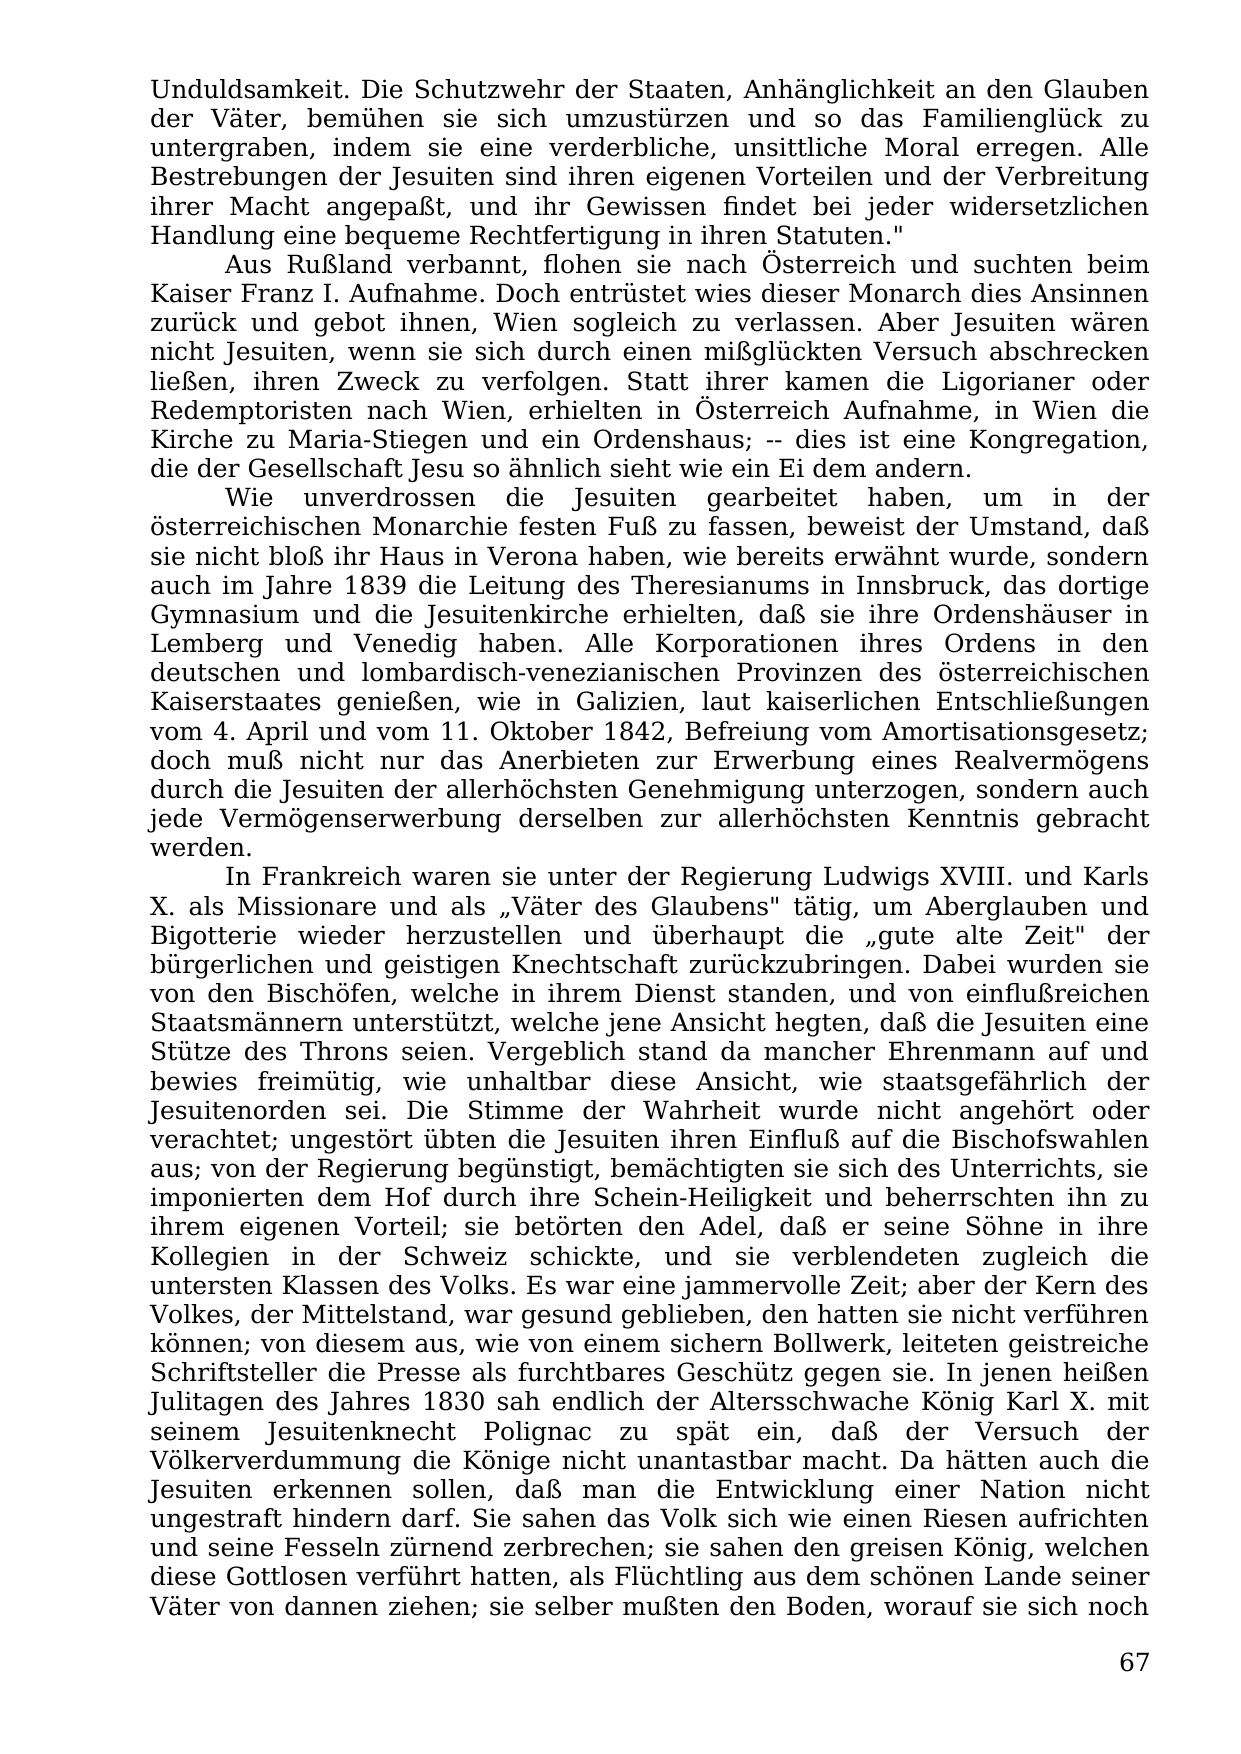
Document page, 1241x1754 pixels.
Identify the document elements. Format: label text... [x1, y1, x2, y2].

text Unduldsamkeit. Die Schutzwehr der Staaten, Anhänglichkeit an den Glauben der Väter, bemühen sie sich umzustürzen und so das Familienglück zu untergraben, indem sie eine verderbliche, unsittliche Moral erregen. Alle Bestrebungen der Jesuiten sind ihren eigenen Vorteilen und der Verbreitung ihrer Macht angepaßt, und ihr Gewissen findet bei jeder widersetzlichen Handlung eine bequeme Rechtfertigung in ihren Statuten." [150, 75, 1151, 250]
text Aus Rußland verbannt, flohen sie nach Österreich und suchten beim Kaiser Franz I. Aufnahme. Doch entrüstet wies dieser Monarch dies Ansinnen zurück und gebot ihnen, Wien sogleich zu verlassen. Aber Jesuiten wären nicht Jesuiten, wenn sie sich durch einen mißglückten Versuch abschrecken ließen, ihren Zweck zu verfolgen. Statt ihrer kamen die Ligorianer oder Redemptoristen nach Wien, erhielten in Österreich Aufnahme, in Wien die Kirche zu Maria-Stiegen und ein Ordenshaus; -- dies ist eine Kongregation, die der Gesellschaft Jesu so ähnlich sieht wie ein Ei dem andern. [150, 250, 1151, 483]
text Wie unverdrossen die Jesuiten gearbeitet haben, um in der österreichischen Monarchie festen Fuß zu fassen, beweist der Umstand, daß sie nicht bloß ihr Haus in Verona haben, wie bereits erwähnt wurde, sondern auch im Jahre 1839 die Leitung des Theresianums in Innsbruck, das dortige Gymnasium und die Jesuitenkirche erhielten, daß sie ihre Ordenshäuser in Lemberg und Venedig haben. Alle Korporationen ihres Ordens in den deutschen und lombardisch-venezianischen Provinzen des österreichischen Kaiserstaates genießen, wie in Galizien, laut kaiserlichen Entschließungen vom 4. April und vom 11. Oktober 1842, Befreiung vom Amortisationsgesetz; doch muß nicht nur das Anerbieten zur Erwerbung eines Realvermögens durch die Jesuiten der allerhöchsten Genehmigung unterzogen, sondern auch jede Vermögenserwerbung derselben zur allerhöchsten Kenntnis gebracht werden. [150, 483, 1151, 862]
text In Frankreich waren sie unter der Regierung Ludwigs XVIII. und Karls X. als Missionare und als „Väter des Glaubens" tätig, um Aberglauben und Bigotterie wieder herzustellen und überhaupt die „gute alte Zeit" der bürgerlichen und geistigen Knechtschaft zurückzubringen. Dabei wurden sie von den Bischöfen, welche in ihrem Dienst standen, und von einflußreichen Staatsmännern unterstützt, welche jene Ansicht hegten, daß die Jesuiten eine Stütze des Throns seien. Vergeblich stand da mancher Ehrenmann auf und bewies freimütig, wie unhaltbar diese Ansicht, wie staatsgefährlich der Jesuitenorden sei. Die Stimme der Wahrheit wurde nicht angehört oder verachtet; ungestört übten die Jesuiten ihren Einfluß auf die Bischofswahlen aus; von der Regierung begünstigt, bemächtigten sie sich des Unterrichts, sie imponierten dem Hof durch ihre Schein-Heiligkeit und beherrschten ihn zu ihrem eigenen Vorteil; sie betörten den Adel, daß er seine Söhne in ihre Kollegien in der Schweiz schickte, und sie verblendeten zugleich die untersten Klassen des Volks. Es war eine jammervolle Zeit; aber der Kern des Volkes, der Mittelstand, war gesund geblieben, den hatten sie nicht verführen können; von diesem aus, wie von einem sichern Bollwerk, leiteten geistreiche Schriftsteller die Presse als furchtbares Geschütz gegen sie. In jenen heißen Julitagen des Jahres 1830 sah endlich der Altersschwache König Karl X. mit seinem Jesuitenknecht Polignac zu spät ein, daß der Versuch der Völkerverdummung die Könige nicht unantastbar macht. Da hätten auch die Jesuiten erkennen sollen, daß man die Entwicklung einer Nation nicht ungestraft hindern darf. Sie sahen das Volk sich wie einen Riesen aufrichten und seine Fesseln zürnend zerbrechen; sie sahen den greisen König, welchen diese Gottlosen verführt hatten, als Flüchtling aus dem schönen Lande seiner Väter von dannen ziehen; sie selber mußten den Boden, worauf sie sich noch [150, 862, 1151, 1621]
